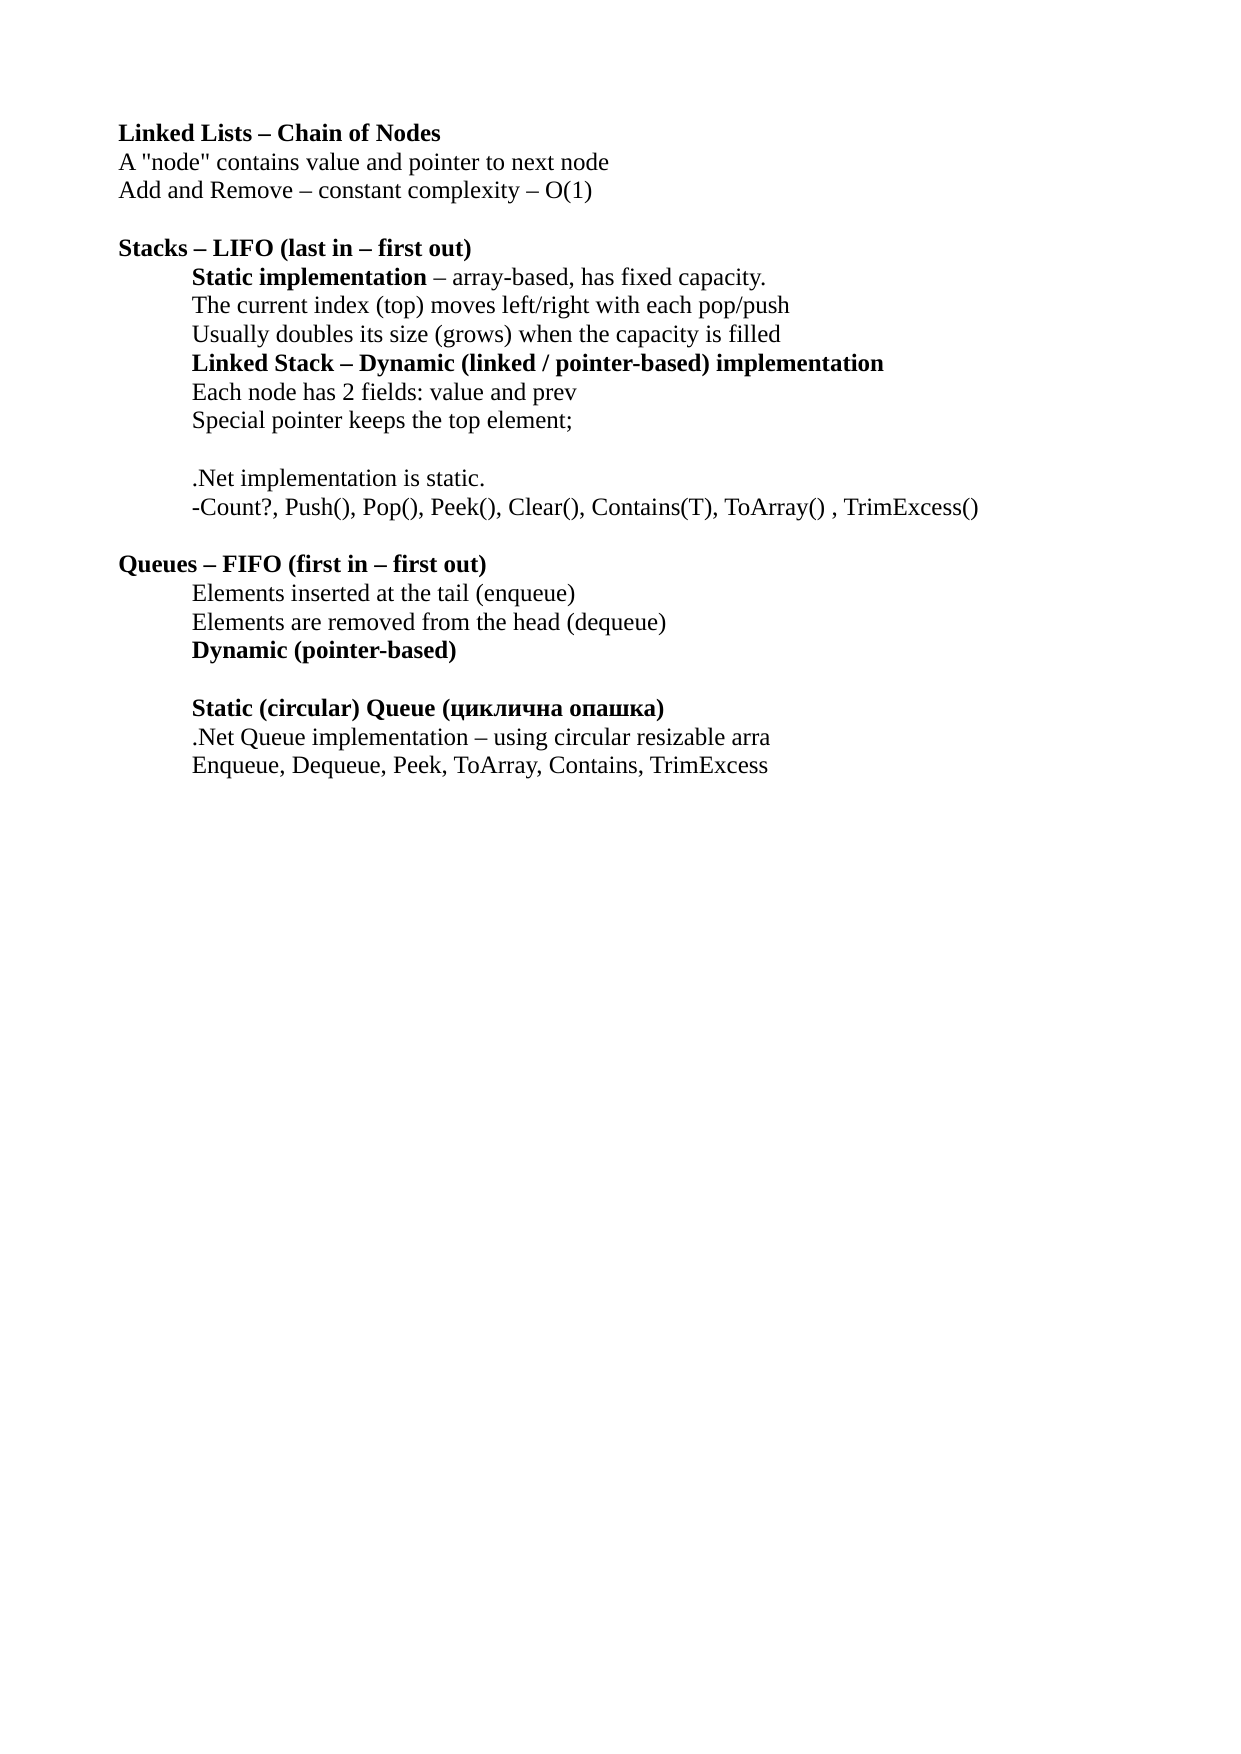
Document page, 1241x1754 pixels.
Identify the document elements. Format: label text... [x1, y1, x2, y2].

text Linked Stack – Dynamic (linked / pointer-based) implementation [118, 348, 1122, 377]
text The current index (top) moves left/right with each pop/push [118, 291, 1122, 319]
text -Count?, Push(), Pop(), Peek(), Clear(), Contains(T), ToArray() , TrimExcess() [118, 492, 1122, 521]
text Dynamic (pointer-based) [118, 636, 1122, 664]
text Queues – FIFO (first in – first out) [118, 549, 1122, 578]
text Static implementation – array-based, has fixed capacity. [118, 262, 1122, 291]
text Stacks – LIFO (last in – first out) [118, 233, 1122, 262]
text Enqueue, Dequeue, Peek, ToArray, Contains, TrimExcess [118, 751, 1122, 779]
text Elements are removed from the head (dequeue) [118, 607, 1122, 636]
text Static (circular) Queue (циклична опашка) [118, 693, 1122, 722]
text Usually doubles its size (grows) when the capacity is filled [118, 319, 1122, 348]
text Special pointer keeps the top element; [118, 406, 1122, 434]
text .Net Queue implementation – using circular resizable arra [118, 722, 1122, 751]
text Add and Remove – constant complexity – O(1) [118, 176, 1122, 204]
text Each node has 2 fields: value and prev [118, 377, 1122, 406]
text Linked Lists – Chain of Nodes [118, 118, 1122, 147]
text Elements inserted at the tail (enqueue) [118, 578, 1122, 607]
text A "node" contains value and pointer to next node [118, 147, 1122, 176]
text .Net implementation is static. [118, 463, 1122, 492]
